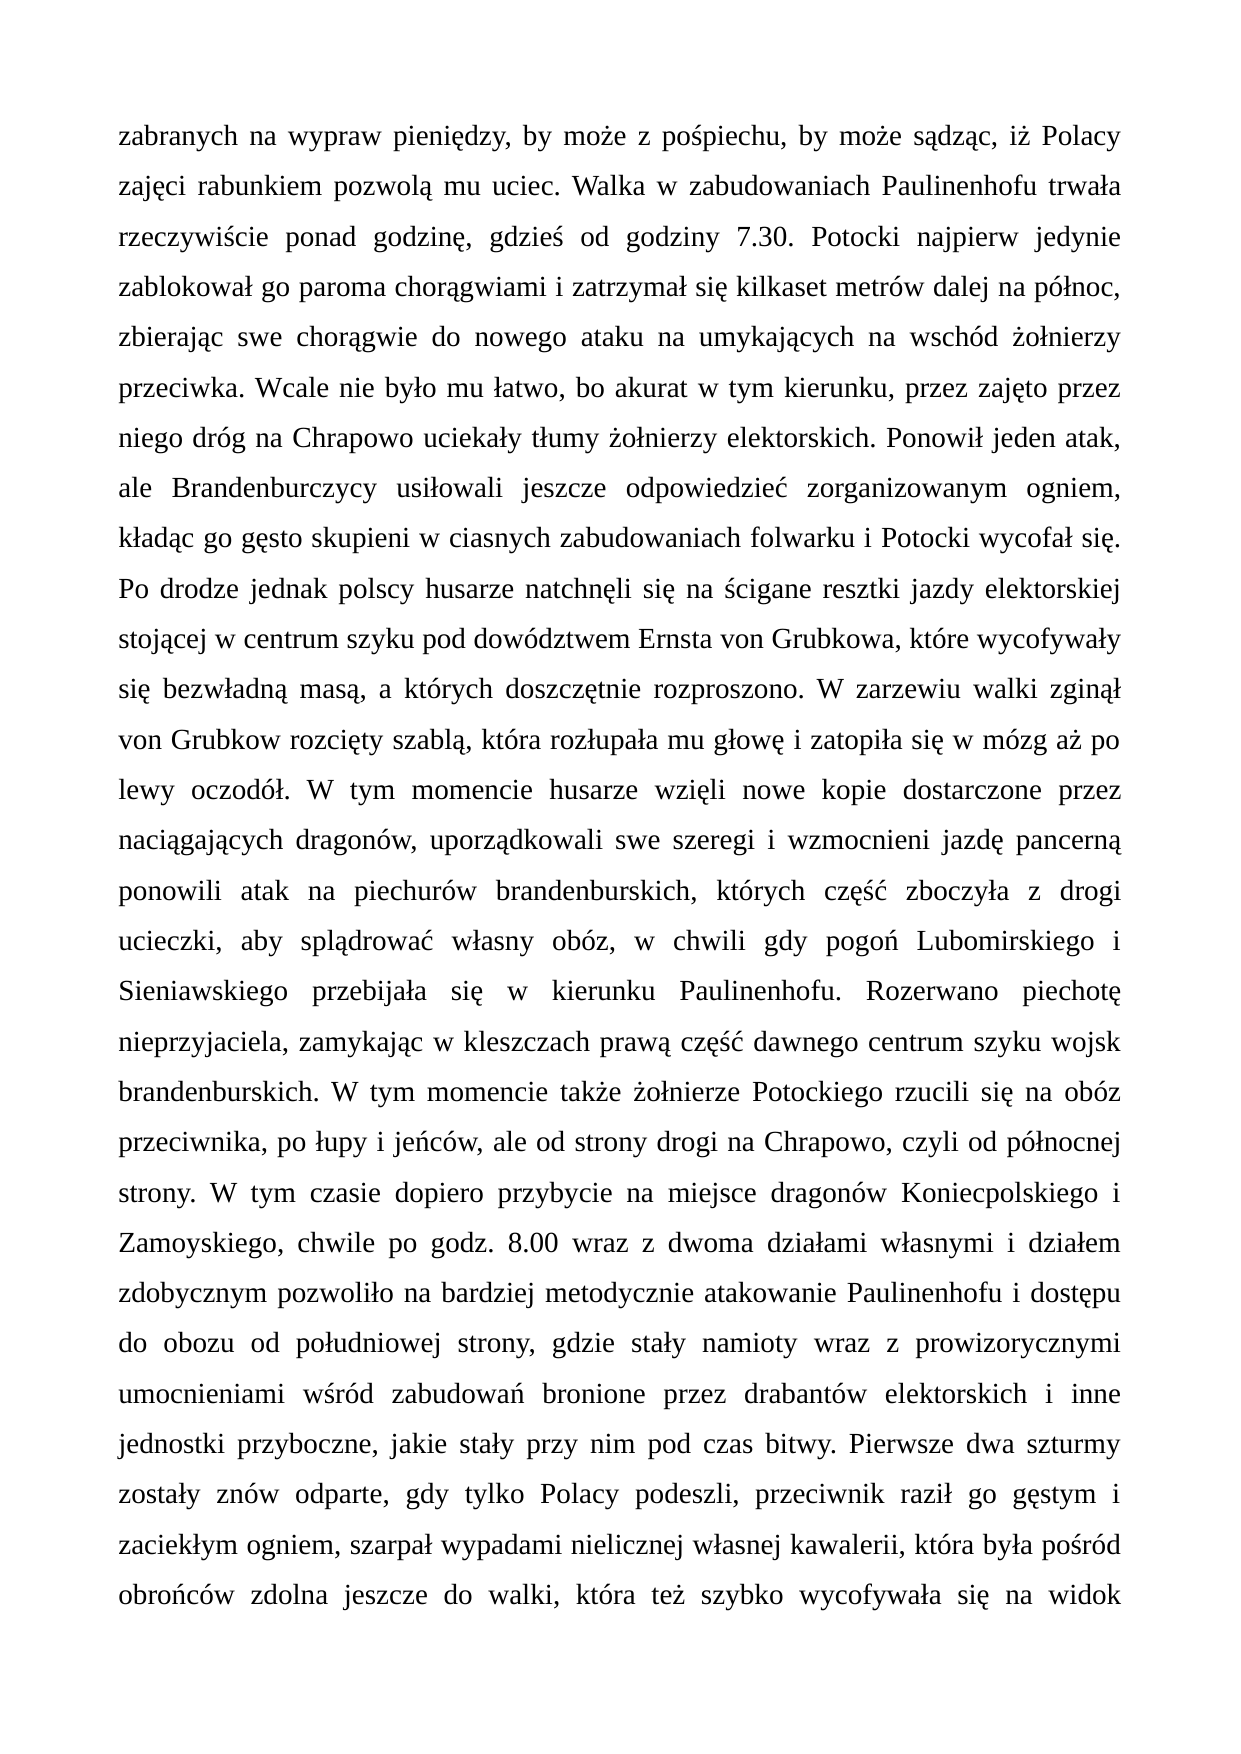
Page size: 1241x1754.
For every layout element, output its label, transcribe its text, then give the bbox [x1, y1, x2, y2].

text zabranych na wypraw pieniędzy, by może z pośpiechu, by może sądząc, iż Polacy zajęci rabunkiem pozwolą mu uciec. Walka w zabudowaniach Paulinenhofu trwała rzeczywiście ponad godzinę, gdzieś od godziny 7.30. Potocki najpierw jedynie zablokował go paroma chorągwiami i zatrzymał się kilkaset metrów dalej na północ, zbierając swe chorągwie do nowego ataku na umykających na wschód żołnierzy przeciwka. Wcale nie było mu łatwo, bo akurat w tym kierunku, przez zajęto przez niego dróg na Chrapowo uciekały tłumy żołnierzy elektorskich. Ponowił jeden atak, ale Brandenburczycy usiłowali jeszcze odpowiedzieć zorganizowanym ogniem, kładąc go gęsto skupieni w ciasnych zabudowaniach folwarku i Potocki wycofał się. Po drodze jednak polscy husarze natchnęli się na ścigane resztki jazdy elektorskiej stojącej w centrum szyku pod dowództwem Ernsta von Grubkowa, które wycofywały się bezwładną masą, a których doszczętnie rozproszono. W zarzewiu walki zginął von Grubkow rozcięty szablą, która rozłupała mu głowę i zatopiła się w mózg aż po lewy oczodół. W tym momencie husarze wzięli nowe kopie dostarczone przez naciągających dragonów, uporządkowali swe szeregi i wzmocnieni jazdę pancerną ponowili atak na piechurów brandenburskich, których część zboczyła z drogi ucieczki, aby splądrować własny obóz, w chwili gdy pogoń Lubomirskiego i Sieniawskiego przebijała się w kierunku Paulinenhofu. Rozerwano piechotę nieprzyjaciela, zamykając w kleszczach prawą część dawnego centrum szyku wojsk brandenburskich. W tym momencie także żołnierze Potockiego rzucili się na obóz przeciwnika, po łupy i jeńców, ale od strony drogi na Chrapowo, czyli od północnej strony. W tym czasie dopiero przybycie na miejsce dragonów Koniecpolskiego i Zamoyskiego, chwile po godz. 8.00 wraz z dwoma działami własnymi i działem zdobycznym pozwoliło na bardziej metodycznie atakowanie Paulinenhofu i dostępu do obozu od południowej strony, gdzie stały namioty wraz z prowizorycznymi umocnieniami wśród zabudowań bronione przez drabantów elektorskich i inne jednostki przyboczne, jakie stały przy nim pod czas bitwy. Pierwsze dwa szturmy zostały znów odparte, gdy tylko Polacy podeszli, przeciwnik raził go gęstym i zaciekłym ogniem, szarpał wypadami nielicznej własnej kawalerii, która była pośród obrońców zdolna jeszcze do walki, która też szybko wycofywała się na widok [118, 118, 1122, 1611]
